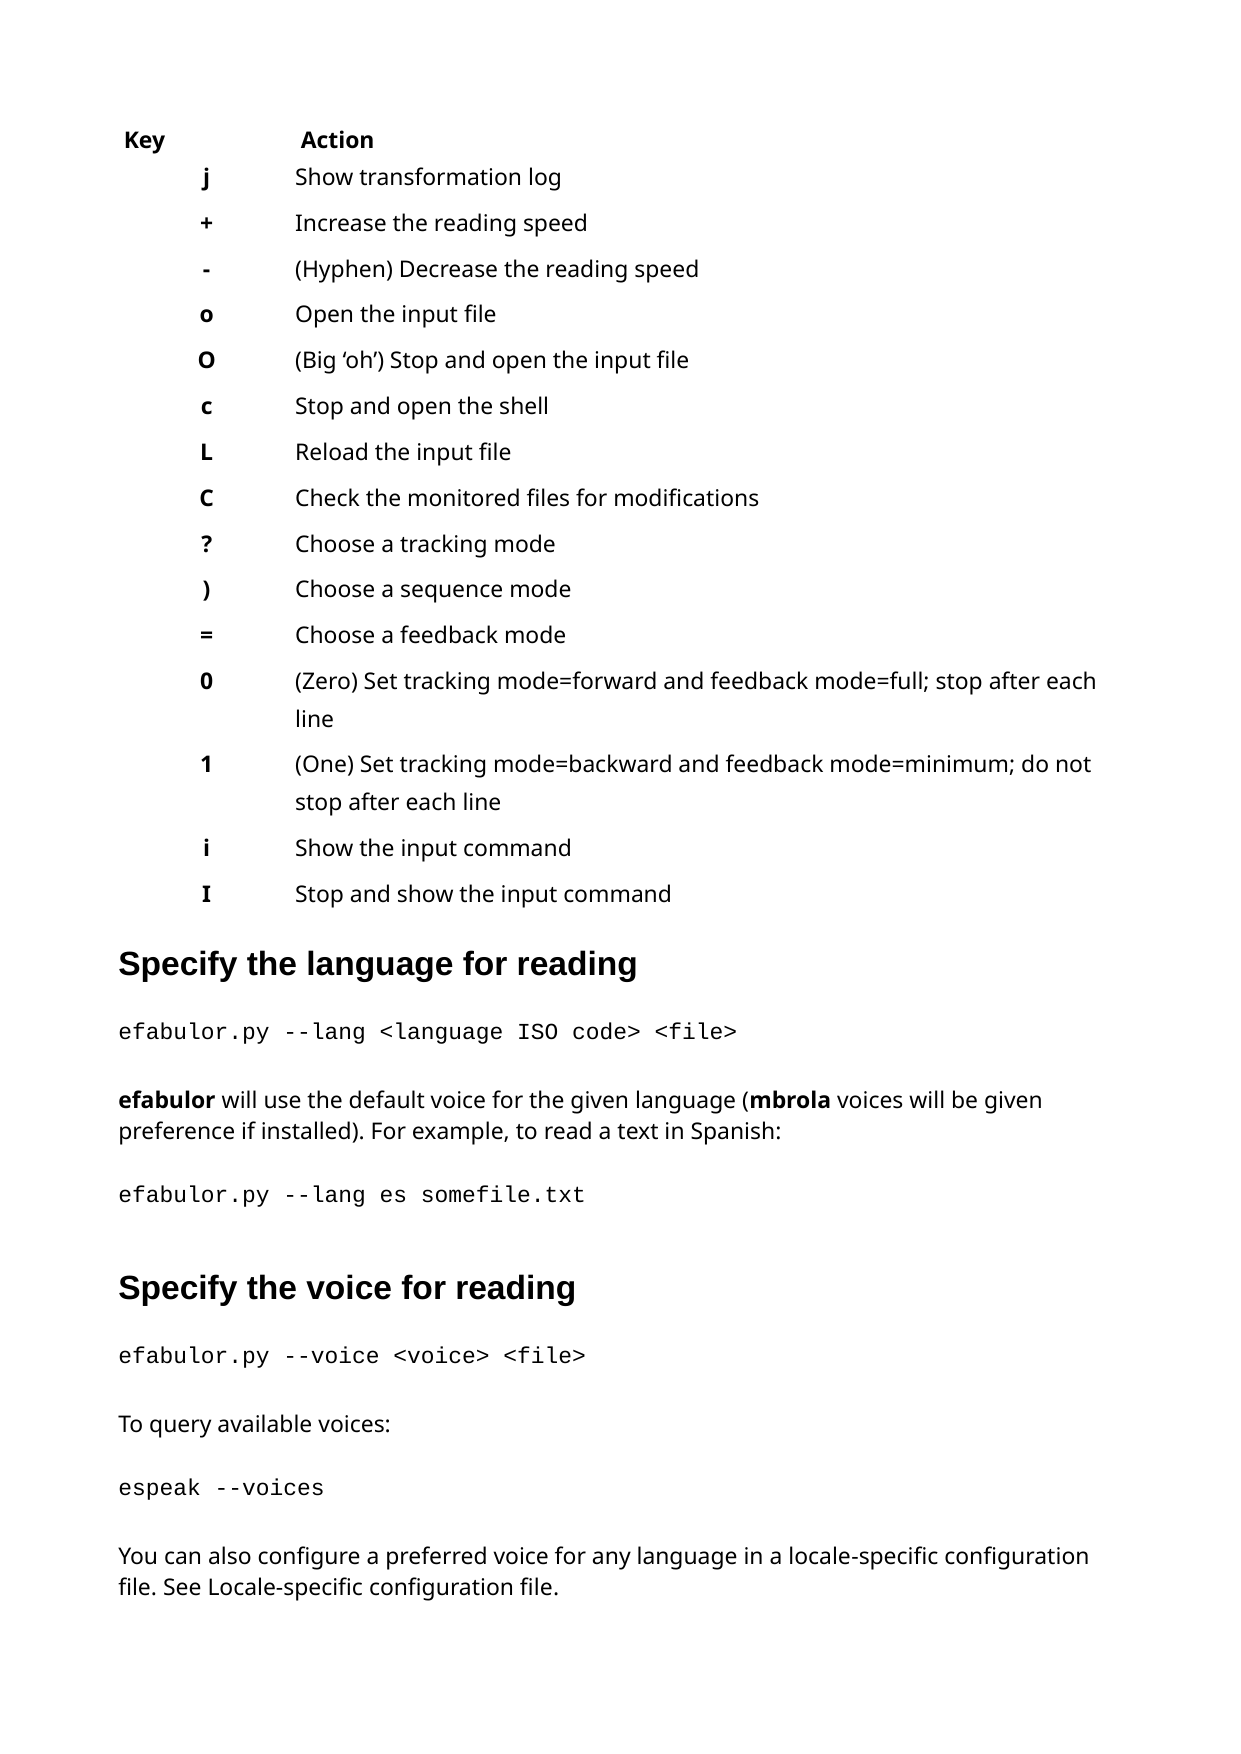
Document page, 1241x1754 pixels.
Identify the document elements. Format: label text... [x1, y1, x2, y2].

table_cell Check the monitored files for modifications [295, 482, 1122, 527]
text You can also configure a preferred voice for any language in a locale‑specific configuration file. See Locale-specific configuration file. [118, 1540, 1122, 1602]
table_cell Show transformation log [295, 161, 1122, 207]
table_cell Choose a sequence mode [295, 573, 1122, 619]
table_cell ? [118, 528, 295, 573]
table_cell j [118, 161, 295, 207]
table_header Action [295, 118, 1122, 161]
table_cell Choose a tracking mode [295, 528, 1122, 573]
table_cell 1 [118, 748, 295, 832]
table_cell - [118, 253, 295, 298]
table_cell Choose a feedback mode [295, 619, 1122, 665]
table_cell (One) Set tracking mode=backward and feedback mode=minimum; do not stop after each line [295, 748, 1122, 832]
table_cell (Zero) Set tracking mode=forward and feedback mode=full; stop after each line [295, 665, 1122, 748]
table_cell o [118, 298, 295, 344]
text efabulor.py ‑‑lang es somefile.txt [118, 1183, 1122, 1209]
table_cell C [118, 482, 295, 527]
table_cell c [118, 390, 295, 436]
text efabulor.py ‑‑lang <language ISO code> <file> [118, 1020, 1122, 1046]
table_cell ) [118, 573, 295, 619]
table_cell (Big ‘oh’) Stop and open the input file [295, 344, 1122, 390]
table_cell = [118, 619, 295, 665]
table_cell + [118, 207, 295, 252]
table_cell Open the input file [295, 298, 1122, 344]
text To query available voices: [118, 1408, 1122, 1439]
text espeak ‑‑voices [118, 1476, 1122, 1502]
table_cell i [118, 832, 295, 877]
table_cell L [118, 436, 295, 482]
table_cell Show the input command [295, 832, 1122, 877]
table_cell Increase the reading speed [295, 207, 1122, 252]
subtitle Specify the voice for reading [118, 1268, 1122, 1307]
table_cell Stop and show the input command [295, 878, 1122, 923]
table_cell I [118, 878, 295, 923]
text efabulor.py ‑‑voice <voice> <file> [118, 1344, 1122, 1370]
subtitle Specify the language for reading [118, 944, 1122, 983]
table_header Key [118, 118, 295, 161]
table_cell O [118, 344, 295, 390]
table_cell Reload the input file [295, 436, 1122, 482]
text efabulor will use the default voice for the given language (mbrola voices will be given preference if installed). For example, to read a text in Spanish: [118, 1084, 1122, 1146]
table_cell (Hyphen) Decrease the reading speed [295, 253, 1122, 298]
table_cell 0 [118, 665, 295, 748]
table_cell Stop and open the shell [295, 390, 1122, 436]
